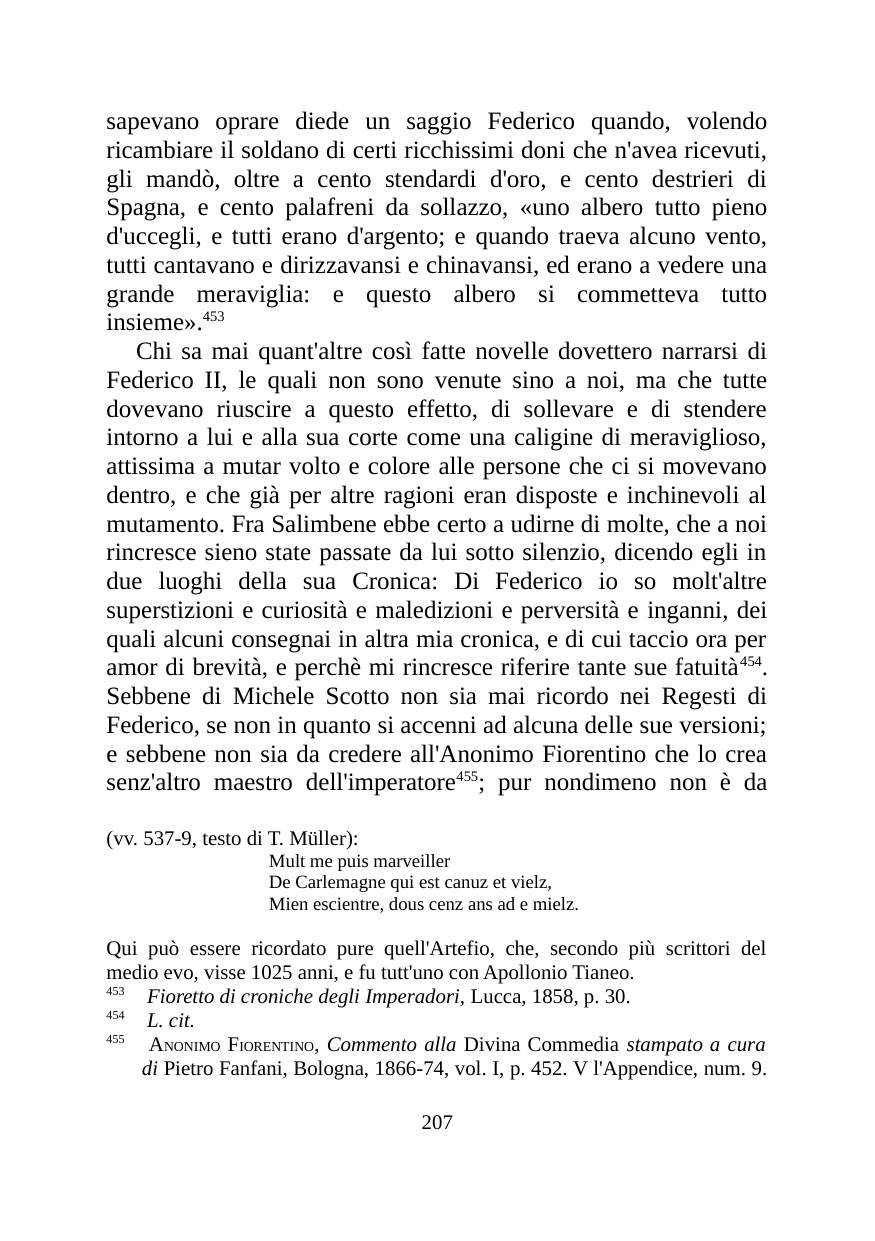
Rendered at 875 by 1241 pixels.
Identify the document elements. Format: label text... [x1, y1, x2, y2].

text L. cit. [106, 1008, 768, 1032]
text (vv. 537-9, testo di T. Müller): [106, 826, 768, 850]
text De Carlemagne qui est canuz et vielz, [239, 871, 768, 893]
text Chi sa mai quant'altre così fatte novelle dovettero narrarsi di Federico II, le quali non sono venute sino a noi, ma che tutte dovevano riuscire a questo effetto, di sollevare e di stendere intorno a lui e alla sua corte come una caligine di meraviglioso, attissima a mutar volto e colore alle persone che ci si movevano dentro, e che già per altre ragioni eran disposte e inchinevoli al mutamento. Fra Salimbene ebbe certo a udirne di molte, che a noi rincresce sieno state passate da lui sotto silenzio, dicendo egli in due luoghi della sua Cronica: Di Federico io so molt'altre superstizioni e curiosità e maledizioni e perversità e inganni, dei quali alcuni consegnai in altra mia cronica, e di cui taccio ora per amor di brevità, e perchè mi rincresce riferire tante sue fatuità. Sebbene di Michele Scotto non sia mai ricordo nei Regesti di Federico, se non in quanto si accenni ad alcuna delle sue versioni; e sebbene non sia da credere all'Anonimo Fiorentino che lo crea senz'altro maestro dell'imperatore; pur nondimeno non è da [106, 336, 768, 796]
text Mien escientre, dous cenz ans ad e mielz. [239, 893, 768, 914]
text Anonimo Fiorentino, Commento alla Divina Commedia stampato a cura di Pietro Fanfani, Bologna, 1866-74, vol. I, p. 452. V l'Appendice, num. 9. [106, 1032, 768, 1080]
text Fioretto di croniche degli Imperadori, Lucca, 1858, p. 30. [106, 984, 768, 1008]
text Qui può essere ricordato pure quell'Artefio, che, secondo più scrittori del medio evo, visse 1025 anni, e fu tutt'uno con Apollonio Tianeo. [106, 936, 768, 984]
text Mult me puis marveiller [239, 850, 768, 871]
text sapevano oprare diede un saggio Federico quando, volendo ricambiare il soldano di certi ricchissimi doni che n'avea ricevuti, gli mandò, oltre a cento stendardi d'oro, e cento destrieri di Spagna, e cento palafreni da sollazzo, «uno albero tutto pieno d'uccegli, e tutti erano d'argento; e quando traeva alcuno vento, tutti cantavano e dirizzavansi e chinavansi, ed erano a vedere una grande meraviglia: e questo albero si commetteva tutto insieme». [106, 106, 768, 336]
